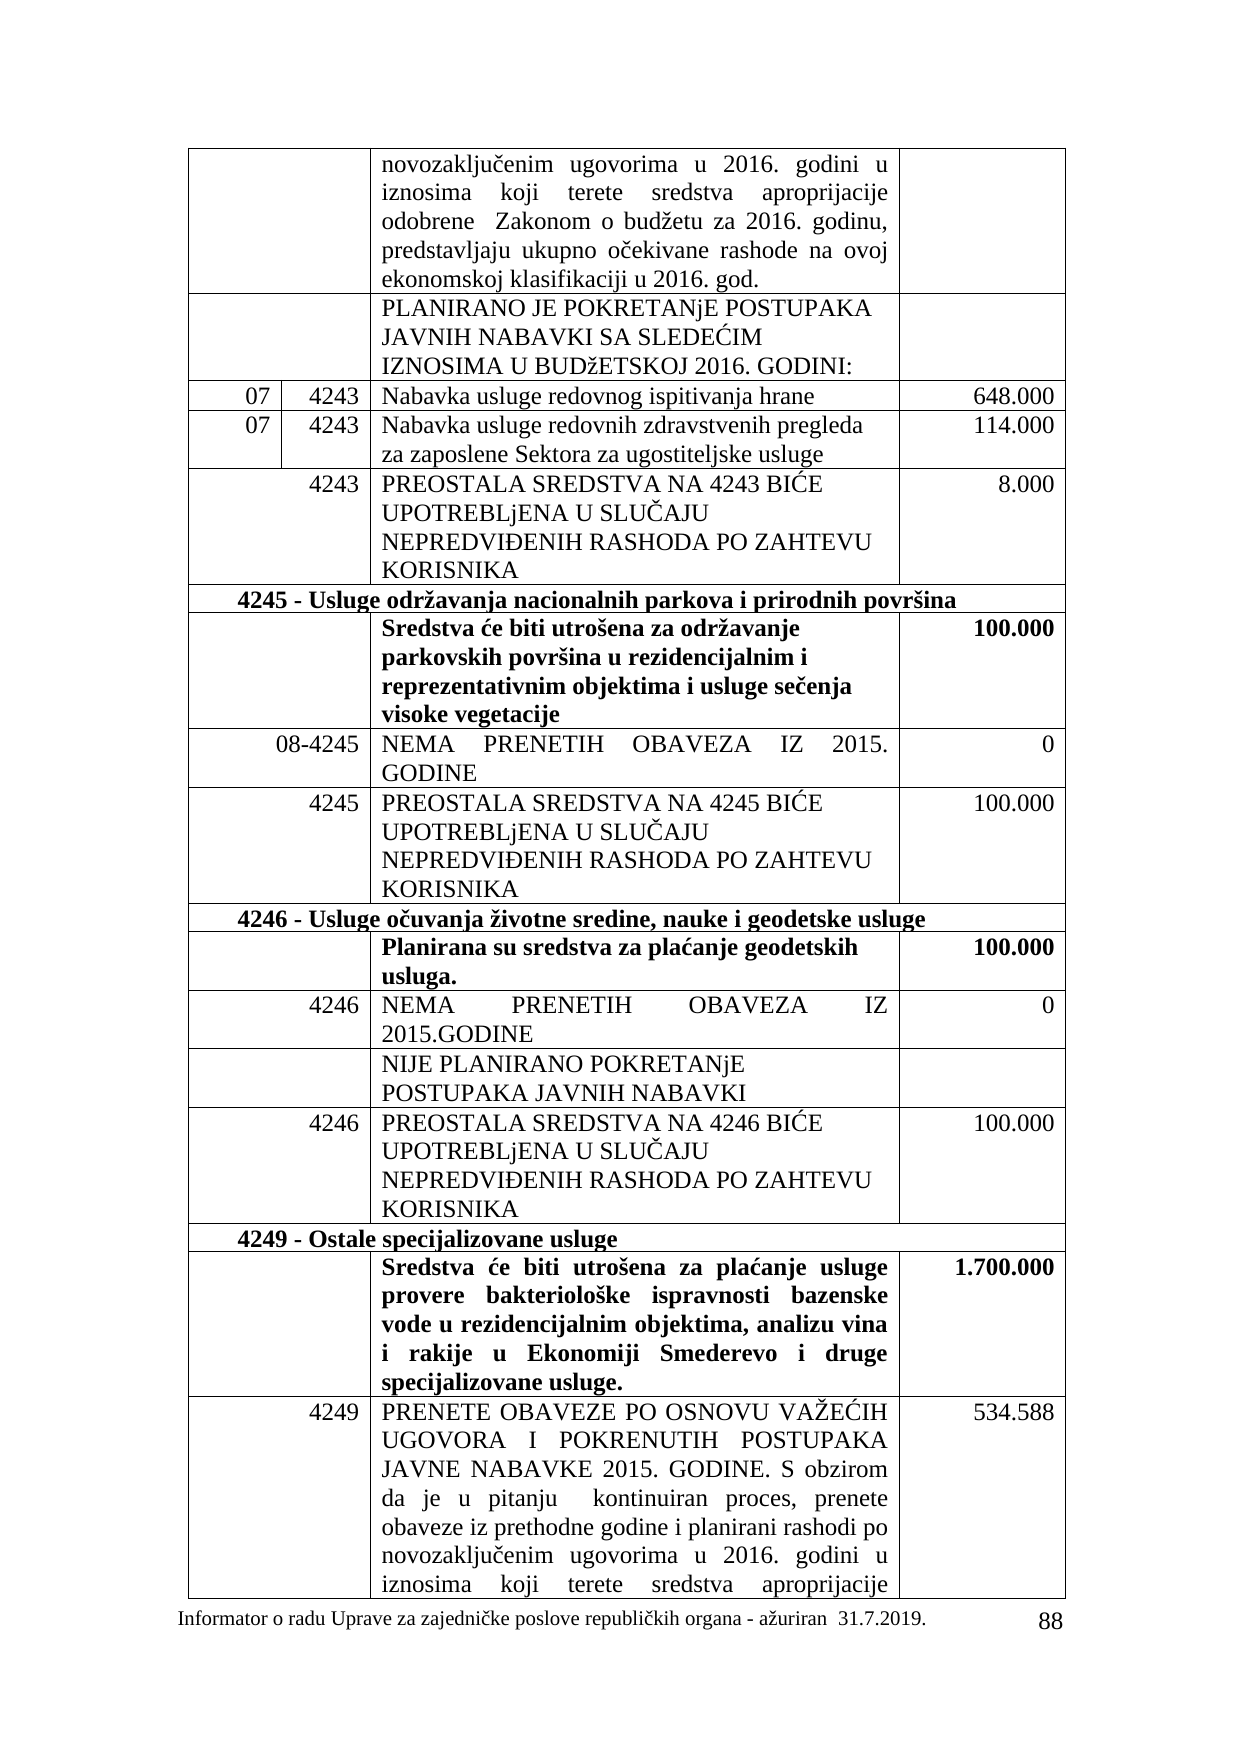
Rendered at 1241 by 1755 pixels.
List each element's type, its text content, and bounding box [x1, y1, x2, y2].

table_cell 0 [900, 729, 1065, 787]
table_cell 8.000 [900, 469, 1065, 584]
table_cell [189, 932, 370, 989]
table_cell 4246 [189, 991, 370, 1048]
table_cell novozaklјučenim ugovorima u 2016. godini u iznosima koji terete sredstva aproprijacije odobrene Zakonom o budžetu za 2016. godinu, predstavlјaju ukupno očekivane rashode na ovoj ekonomskoj klasifikaciji u 2016. god. [371, 149, 899, 292]
table_cell [189, 1252, 370, 1396]
table_cell [900, 294, 1065, 380]
table_cell 08-4245 [189, 729, 370, 787]
table_cell NEMA PRENETIH OBAVEZA IZ 2015.GODINE [371, 991, 899, 1048]
table_cell NIJE PLANIRANO POKRETANјE POSTUPAKA JAVNIH NABAVKI [371, 1049, 899, 1107]
table_cell 648.000 [900, 381, 1065, 409]
table_cell 4245 - Usluge održavanja nacionalnih parkova i prirodnih površina [189, 585, 1065, 612]
table_cell 100.000 [900, 613, 1065, 728]
table_cell 4243 [282, 411, 370, 468]
table_cell 100.000 [900, 932, 1065, 989]
table_cell NEMA PRENETIH OBAVEZA IZ 2015. GODINE [371, 729, 899, 787]
table_cell Nabavka usluge redovnih zdravstvenih pregleda za zaposlene Sektora za ugostitelјske usluge [371, 411, 899, 468]
table_cell [900, 149, 1065, 292]
table_cell Planirana su sredstva za plaćanje geodetskih usluga. [371, 932, 899, 989]
table_cell 4249 - Ostale specijalizovane usluge [189, 1224, 1065, 1251]
table_cell 4246 [189, 1108, 370, 1223]
table_cell 534.588 [900, 1397, 1065, 1598]
table_cell 1.700.000 [900, 1252, 1065, 1396]
table_cell 100.000 [900, 1108, 1065, 1223]
table_cell 4243 [189, 469, 370, 584]
table_cell [189, 613, 370, 728]
table_cell 100.000 [900, 788, 1065, 903]
table_cell PREOSTALA SREDSTVA NA 4245 BIĆE UPOTREBLjENA U SLUČAJU NEPREDVIĐENIH RASHODA PO ZAHTEVU KORISNIKA [371, 788, 899, 903]
table_cell PRENETE OBAVEZE PO OSNOVU VAŽEĆIH UGOVORA I POKRENUTIH POSTUPAKA JAVNE NABAVKE 2015. GODINE. S obzirom da je u pitanju kontinuiran proces, prenete obaveze iz prethodne godine i planirani rashodi po novozaklјučenim ugovorima u 2016. godini u iznosima koji terete sredstva aproprijacije [371, 1397, 899, 1598]
table_cell 07 [189, 381, 281, 409]
table_cell 4249 [189, 1397, 370, 1598]
table_cell [189, 149, 370, 292]
table_cell 4246 - Usluge očuvanja životne sredine, nauke i geodetske usluge [189, 904, 1065, 931]
table_cell PLANIRANO JE POKRETANјE POSTUPAKA JAVNIH NABAVKI SA SLEDEĆIM IZNOSIMA U BUDžETSKOJ 2016. GODINI: [371, 294, 899, 380]
table_cell 0 [900, 991, 1065, 1048]
table_cell Sredstva će biti utrošena za plaćanje usluge provere bakteriološke ispravnosti bazenske vode u rezidencijalnim objektima, analizu vina i rakije u Ekonomiji Smederevo i druge specijalizovane usluge. [371, 1252, 899, 1396]
table_cell PREOSTALA SREDSTVA NA 4243 BIĆE UPOTREBLjENA U SLUČAJU NEPREDVIĐENIH RASHODA PO ZAHTEVU KORISNIKA [371, 469, 899, 584]
table_cell [900, 1049, 1065, 1107]
table_cell 4245 [189, 788, 370, 903]
table_cell [189, 1049, 370, 1107]
table_cell Nabavka usluge redovnog ispitivanja hrane [371, 381, 899, 409]
table_cell 114.000 [900, 411, 1065, 468]
table_cell 07 [189, 411, 281, 468]
table_cell 4243 [282, 381, 370, 409]
table_cell [189, 294, 370, 380]
table_cell Sredstva će biti utrošena za održavanje parkovskih površina u rezidencijalnim i reprezentativnim objektima i usluge sečenja visoke vegetacije [371, 613, 899, 728]
table_cell PREOSTALA SREDSTVA NA 4246 BIĆE UPOTREBLjENA U SLUČAJU NEPREDVIĐENIH RASHODA PO ZAHTEVU KORISNIKA [371, 1108, 899, 1223]
